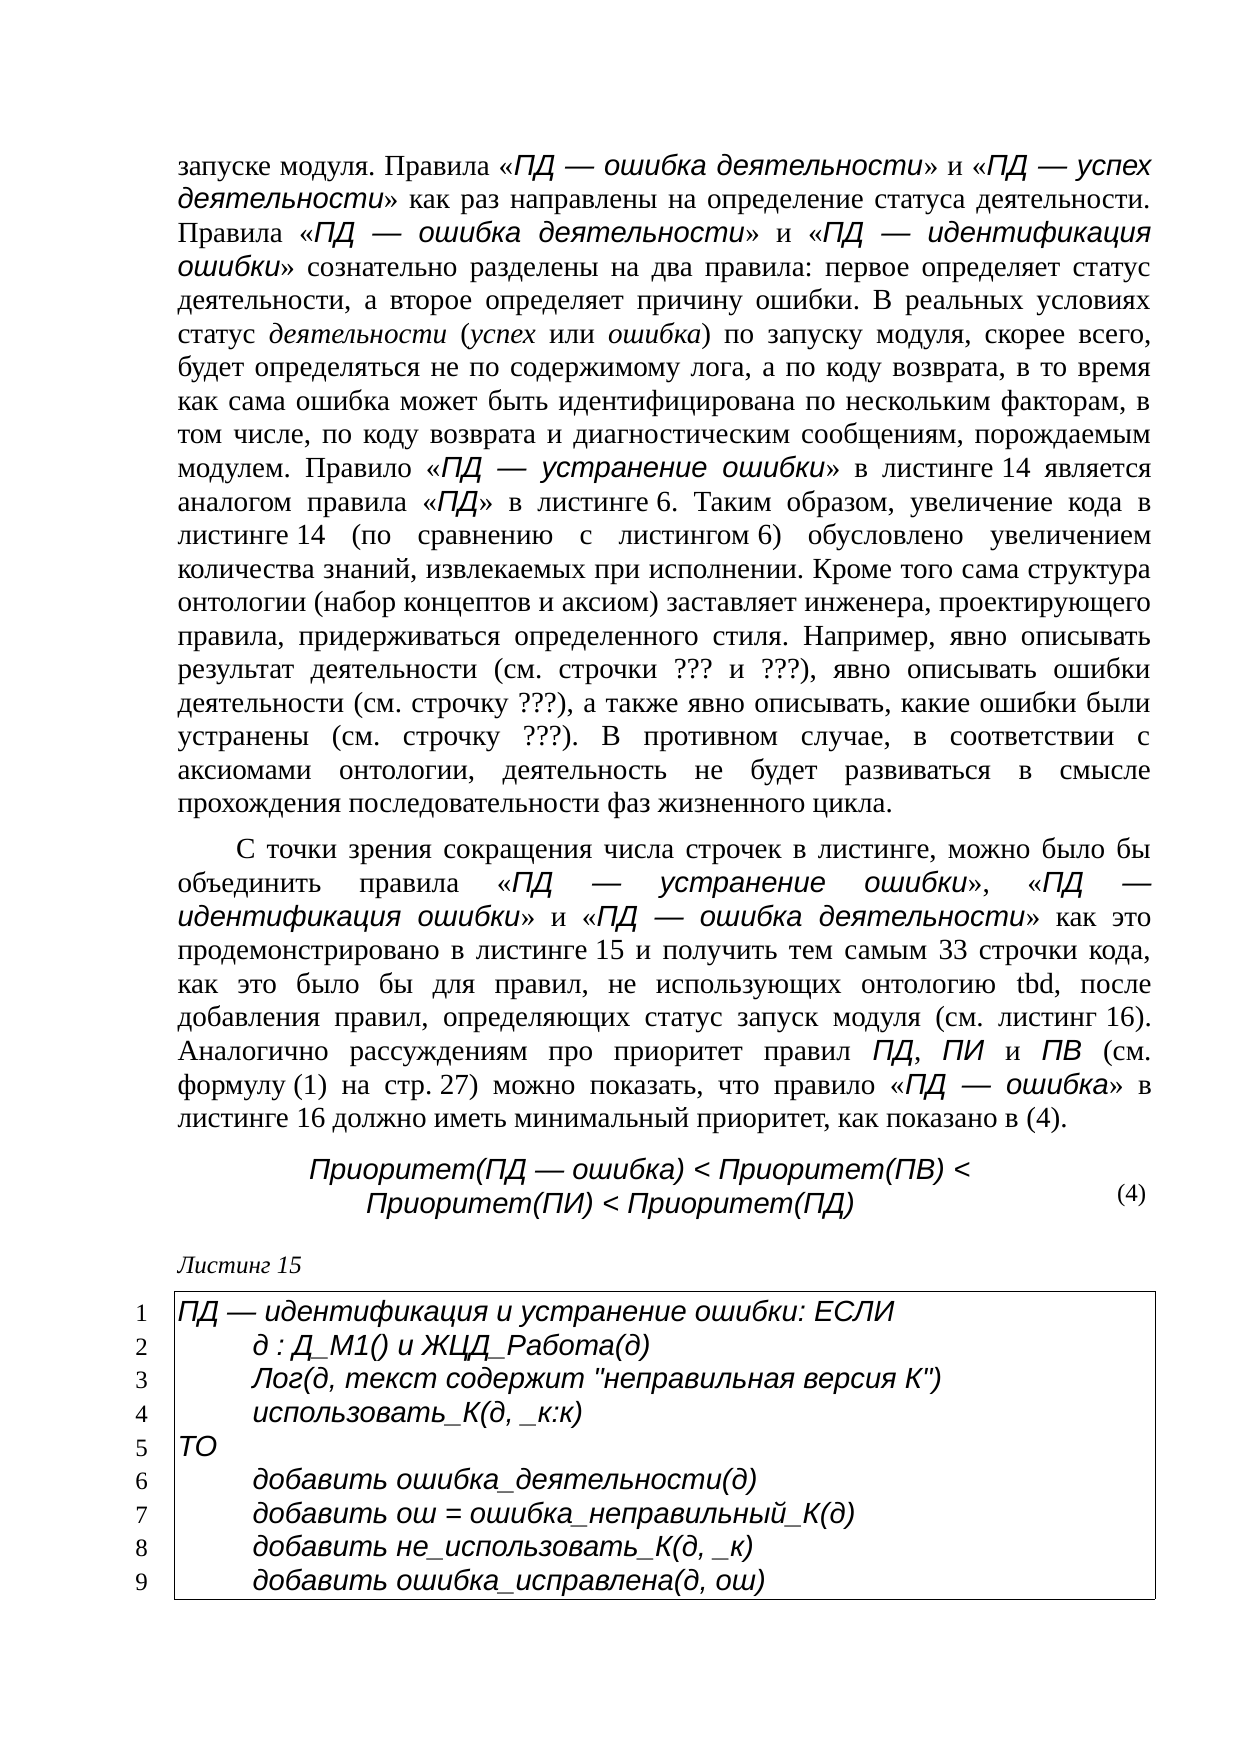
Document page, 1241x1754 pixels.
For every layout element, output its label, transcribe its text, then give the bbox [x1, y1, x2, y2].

text запуске модуля. Правила «ПД — ошибка деятельности» и «ПД — успех деятельности» как раз направлены на определение статуса деятельности. Правила «ПД — ошибка деятельности» и «ПД — идентификация ошибки» сознательно разделены на два правила: первое определяет статус деятельности, а второе определяет причину ошибки. В реальных условиях статус деятельности (успех или ошибка) по запуску модуля, скорее всего, будет определяться не по содержимому лога, а по коду возврата, в то время как сама ошибка может быть идентифицирована по нескольким факторам, в том числе, по коду возврата и диагностическим сообщениям, порождаемым модулем. Правило «ПД — устранение ошибки» в листинге 14 является аналогом правила «ПД» в листинге 6. Таким образом, увеличение кода в листинге 14 (по сравнению с листингом 6) обусловлено увеличением количества знаний, извлекаемых при исполнении. Кроме того сама структура онтологии (набор концептов и аксиом) заставляет инженера, проектирующего правила, придерживаться определенного стиля. Например, явно описывать результат деятельности (см. строчки ??? и ???), явно описывать ошибки деятельности (см. строчку ???), а также явно описывать, какие ошибки были устранены (см. строчку ???). В противном случае, в соответствии с аксиомами онтологии, деятельность не будет развиваться в смысле прохождения последовательности фаз жизненного цикла. [177, 148, 1152, 819]
text добавить ош = ошибка_неправильный_К(д) [177, 1496, 1152, 1529]
text Листинг 15 [177, 1250, 1152, 1279]
table_header Приоритет(ПД — ошибка) < Приоритет(ПВ) < Приоритет(ПИ) < Приоритет(ПД) [177, 1146, 1043, 1237]
text Лог(д, текст содержит "неправильная версия К") [177, 1361, 1152, 1395]
text д : Д_М1() и ЖЦД_Работа(д) [177, 1328, 1152, 1361]
text С точки зрения сокращения числа строчек в листинге, можно было бы объединить правила «ПД — устранение ошибки», «ПД — идентификация ошибки» и «ПД — ошибка деятельности» как это продемонстрировано в листинге 15 и получить тем самым 33 строчки кода, как это было бы для правил, не использующих онтологию tbd, после добавления правил, определяющих статус запуск модуля (см. листинг 16). Аналогично рассуждениям про приоритет правил ПД, ПИ и ПВ (см. формулу (1) на стр. 28) можно показать, что правило «ПД — ошибка» в листинге 16 должно иметь минимальный приоритет, как показано в (4). [177, 832, 1152, 1134]
text использовать_К(д, _к:к) [177, 1395, 1152, 1428]
text добавить ошибка_деятельности(д) [177, 1462, 1152, 1496]
table_header (4) [1043, 1146, 1152, 1237]
text добавить не_использовать_К(д, _к) [177, 1529, 1152, 1559]
text добавить ошибка_исправлена(д, ош) [175, 1559, 1155, 1599]
text ТО [177, 1428, 1152, 1462]
text ПД — идентификация и устранение ошибки: ЕСЛИ [175, 1292, 1155, 1328]
